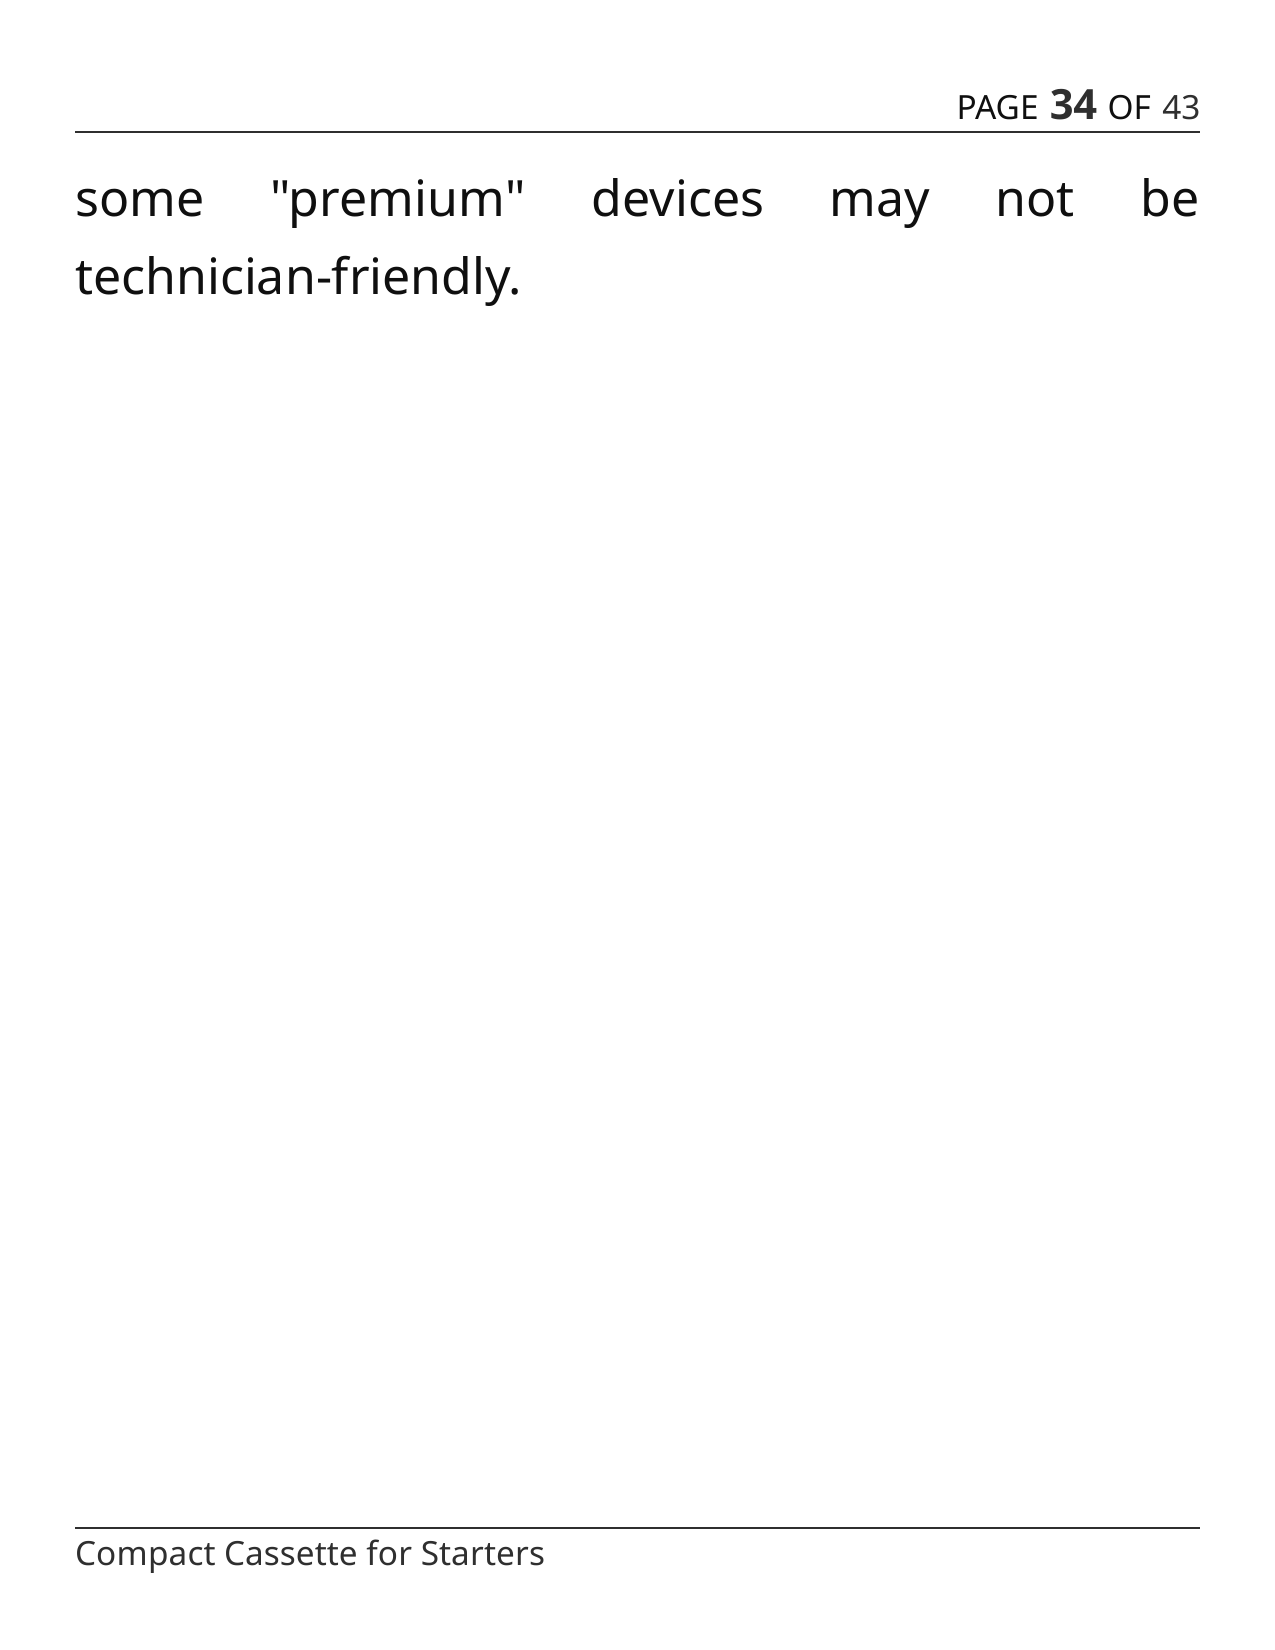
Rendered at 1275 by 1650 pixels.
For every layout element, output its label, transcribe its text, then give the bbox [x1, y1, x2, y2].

text some "premium" devices may not be technician-friendly. [75, 163, 1200, 309]
